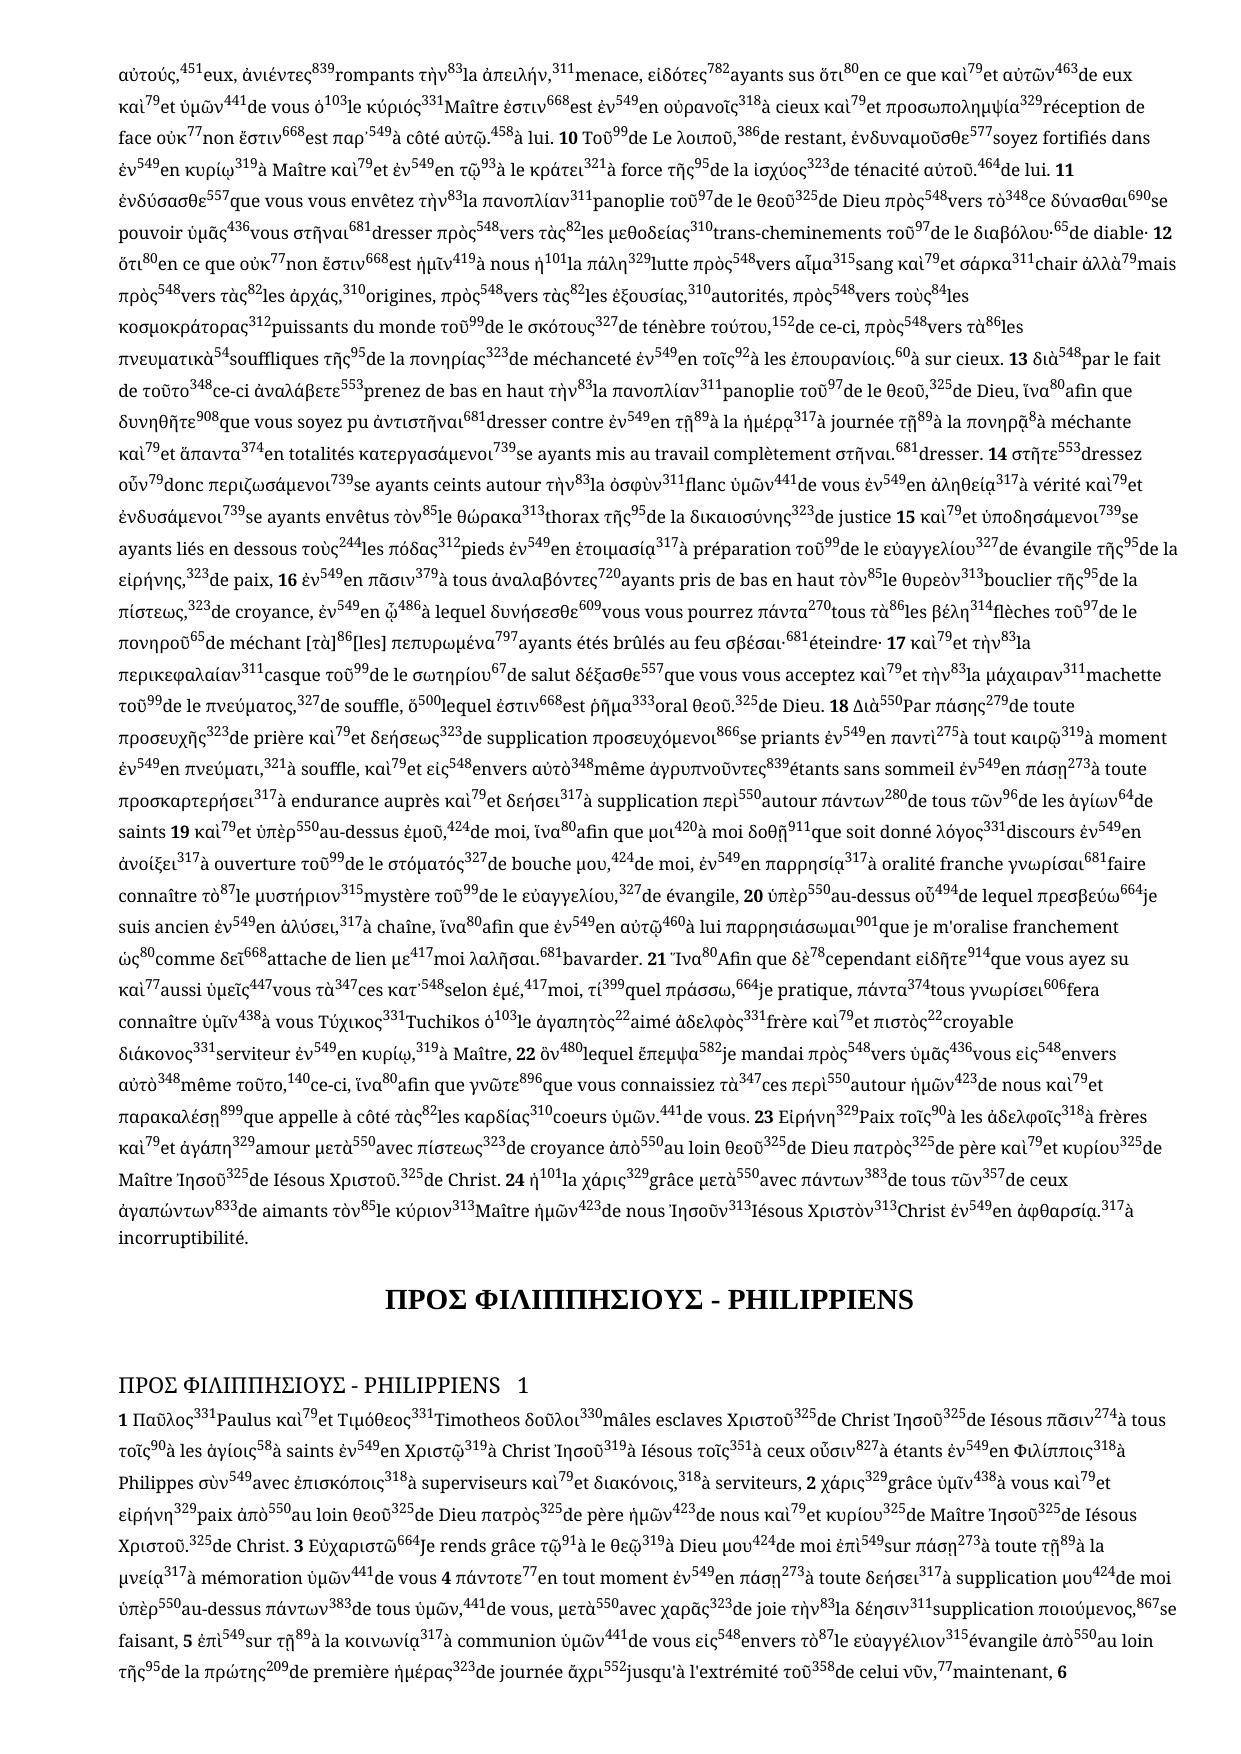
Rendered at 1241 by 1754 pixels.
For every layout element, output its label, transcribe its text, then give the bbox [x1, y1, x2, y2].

text 1 Παῦλος331Paulus καὶ79et Τιμόθεος331Timotheos δοῦλοι330mâles esclaves Χριστοῦ325de Christ Ἰησοῦ325de Iésous πᾶσιν274à tous τοῖς90à les ἁγίοις58à saints ἐν549en Χριστῷ319à Christ Ἰησοῦ319à Iésous τοῖς351à ceux οὖσιν827à étants ἐν549en Φιλίπποις318à Philippes σὺν549avec ἐπισκόποις318à superviseurs καὶ79et διακόνοις,318à serviteurs, 2 χάρις329grâce ὑμῖν438à vous καὶ79et εἰρήνη329paix ἀπὸ550au loin θεοῦ325de Dieu πατρὸς325de père ἡμῶν423de nous καὶ79et κυρίου325de Maître Ἰησοῦ325de Iésous Χριστοῦ.325de Christ. 3 Εὐχαριστῶ664Je rends grâce τῷ91à le θεῷ319à Dieu μου424de moi ἐπὶ549sur πάσῃ273à toute τῇ89à la μνείᾳ317à mémoration ὑμῶν441de vous 4 πάντοτε77en tout moment ἐν549en πάσῃ273à toute δεήσει317à supplication μου424de moi ὑπὲρ550au-dessus πάντων383de tous ὑμῶν,441de vous, μετὰ550avec χαρᾶς323de joie τὴν83la δέησιν311supplication ποιούμενος,867se faisant, 5 ἐπὶ549sur τῇ89à la κοινωνίᾳ317à communion ὑμῶν441de vous εἰς548envers τὸ87le εὐαγγέλιον315évangile ἀπὸ550au loin τῆς95de la πρώτης209de première ἡμέρας323de journée ἄχρι552jusqu'à l'extrémité τοῦ358de celui νῦν,77maintenant, 6 πεποιθὼς783ayant persuadé αὐτὸ348même τοῦτο,140ce-ci, ὅτι80en ce que ὁ364celui ἐναρξάμενος740se ayant originé dedans ἐν549en ὑμῖν438à vous ἔργον315travail ἀγαθὸν6bon ἐπιτελέσει606achèvera au-dessus ἄχρι552jusqu'à l'extrémité ἡμέρας323de journée Χριστοῦ325de Christ Ἰησοῦ·325de Iésous· 7 Καθώς77De haut en bas comme ἐστιν668est δίκαιον49juste ἐμοὶ420à moi τοῦτο348ce-ci φρονεῖν689penser ὑπὲρ550au-dessus πάντων383de tous ὑμῶν441de vous διὰ548par le fait de τὸ348ce ἔχειν689avoir με417moi ἐν549en τῇ249à la καρδίᾳ317à coeur ὑμᾶς,436vous, ἔν549en τε79en outre τοῖς90à les δεσμοῖς318à liens μου424de moi καὶ79et ἐν549en τῇ89à la ἀπολογίᾳ317à apologie καὶ79et βεβαιώσει317à confirmation τοῦ99de le εὐαγγελίου327de évangile συγκοινωνούς312communiants avec μου424de moi τῆς95de la χάριτος323de grâce πάντας372tous ὑμᾶς436vous ὄντας.821étants. 8 μάρτυς331témoin γάρ79car μου424de moi ὁ103le θεὸς331Dieu ὡς77comme ἐπιποθῶ664je désire au-dessus πάντας372tous ὑμᾶς436vous ἐν549en σπλάγχνοις320à entrailles Χριστοῦ325de Christ Ἰησοῦ.325de Iésous. 9 Καὶ79Et τοῦτο348ce-ci προσεύχομαι,670je me prie, ἵνα80afin que ἡ101la ἀγάπη329amour ὑμῶν441de vous ἔτι77encore μᾶλλον77davantage καὶ79et μᾶλλον77davantage περισσεύῃ921que surabonde ἐν549en ἐπιγνώσει317à reconnaissance καὶ79et πάσῃ273à toute αἰσθήσει317à perception 10 εἰς548envers τὸ348ce δοκιμάζειν689éprouver ὑμᾶς436vous τὰ347ces διαφέροντα,823différants, ἵνα80afin que ἦτε918que vous soyez εἰλικρινεῖς70sincères καὶ79et ἀπρόσκοποι70irréprochables εἰς548envers ἡμέραν311journée Χριστοῦ,325de Christ, 11 πεπληρωμένοι812ayants étés faits plénitude καρπὸν313fruit δικαιοσύνης323de justice τὸν346celui διὰ550par Ἰησοῦ325de Iésous Χριστοῦ325de Christ εἰς548envers δόξαν311gloire καὶ79et ἔπαινον313surlouange θεοῦ.325de Dieu. 12 Γινώσκειν689Connaître δὲ78cependant ὑμᾶς436vous βούλομαι,670je m'ai dessein, ἀδελφοί,336frères, ὅτι80en ce que τὰ365ces κατ᾽548selon ἐμὲ417moi μᾶλλον77davantage εἰς548envers προκοπὴν311progression τοῦ99de le εὐαγγελίου327de évangile ἐλήλυθεν,642a venu, 13 ὥστε80de sorte que τοὺς84les δεσμούς312liens μου424de moi φανεροὺς31visibles ἐν549en Χριστῷ319à Christ γενέσθαι682se devenir ἐν549en ὅλῳ277à tout entier τῷ93à le πραιτωρίῳ321à prétoire καὶ79et τοῖς90à les λοιποῖς377à restants πᾶσιν,274à tous, 14 καὶ79et τοὺς84les πλείονας3plus nombreusement τῶν96de les ἀδελφῶν324de frères ἐν549en κυρίῳ319à Maître πεποιθότας769ayants persuadés τοῖς90à les δεσμοῖς318à liens μου424de moi περισσοτέρως77plus surabondamment τολμᾶν689oser ἀφόβως77sans effrayement τὸν85le λόγον313discours λαλεῖν.689bavarder. 15 τινὲς389des quelconques μὲν79certes καὶ77aussi διὰ548par le fait de φθόνον313envie καὶ79et ἔριν,311discorde, τινὲς389des quelconques δὲ78cependant καὶ77aussi δι᾽548par le fait de εὐδοκίαν311estimation en bien τὸν85le Χριστὸν313Christ κηρύσσουσιν·667annoncent· 16 οἱ363ceux μὲν77certes ἐξ550hors ἀγάπης,323de amour, εἰδότες782ayants sus ὅτι80en ce que εἰς548envers ἀπολογίαν311apologie τοῦ99de le εὐαγγελίου327de évangile κεῖμαι,670je me couche, 17 οἱ363ceux δὲ78cependant ἐξ550hors ἐριθείας323de rivalité τὸν85le Χριστὸν313Christ καταγγέλλουσιν,667annoncent de haut en bas, οὐχ77non ἁγνῶς,77consacrement, οἰόμενοι866se imaginants θλῖψιν311oppression ἐγείρειν689éveiller τοῖς90à les δεσμοῖς318à liens μου.424de moi. 18 Τί412Quel γάρ;79car; πλὴν79toutefois ὅτι80en ce que παντὶ275à tout τρόπῳ,319à manière, εἴτε79soit προφάσει317à apparence en avant εἴτε79soit ἀληθείᾳ,317à vérité, Χριστὸς331Christ καταγγέλλεται,680est annoncé de haut en bas, καὶ79et ἐν549en τούτῳ354à ce-ci χαίρω.664je suis de joie. Ἀλλὰ79Mais καὶ77aussi χαρήσομαι,615je serai été de joie, 19 οἶδα638j'ai su γὰρ79car ὅτι80en ce que τοῦτό366ce-ci μοι420à moi ἀποβήσεται612se débarquera εἰς548envers σωτηρίαν311sauvetage διὰ550par τῆς95de la ὑμῶν441de vous δεήσεως323de supplication καὶ79et ἐπιχορηγίας323de fourniture τοῦ99de le πνεύματος327de souffle Ἰησοῦ325de Iésous Χριστοῦ325de Christ 20 κατὰ548selon τὴν83la ἀποκαραδοκίαν311attente sérieuse καὶ79et ἐλπίδα311espérance μου,424de moi, ὅτι80en ce que ἐν549en οὐδενὶ380à aucun αἰσχυνθήσομαι615je serai eu honte ἀλλ᾽79mais ἐν549en πάσῃ273à toute παρρησίᾳ317à oralité franche ὡς80comme πάντοτε77en tout moment καὶ77aussi νῦν77maintenant μεγαλυνθήσεται619sera magnifié Χριστὸς331Christ ἐν549en τῷ93à le σώματί321à corps μου,424de moi, εἴτε79soit διὰ550par ζωῆς323de vie εἴτε79soit διὰ550par θανάτου.325de trépas. 21 Ἐμοὶ420à Moi γὰρ79car τὸ366ce ζῆν689vivre Χριστὸς331Christ καὶ79et τὸ366ce ἀποθανεῖν681mourir loin κέρδος.333gain. 22 εἰ80si δὲ78cependant τὸ366ce ζῆν689vivre ἐν549en σαρκί,317à chair, τοῦτό366ce-ci μοι420à moi καρπὸς331fruit ἔργου,327de travail, καὶ79et τί399quel αἱρήσομαι608je me ferai hérésie οὐ77non γνωρίζω.664je fais connaître. 23 συνέχομαι676je suis tenu ensemble δὲ78cependant ἐκ550hors τῶν98de les δύο,66de deux, τὴν83la ἐπιθυμίαν311désir en fureur ἔχων840ayant εἰς548envers τὸ348ce ἀναλῦσαι681détacher de bas en haut καὶ79et σὺν549avec Χριστῷ319à Christ εἶναι,689être, πολλῷ380à nombreux [γὰρ]79[car] μᾶλλον77davantage κρεῖσσον·77meilleurement· 24 τὸ366ce δὲ78cependant ἐπιμένειν689rester sur [ἐν]549[en] τῇ89à la σαρκὶ317à chair ἀναγκαιότερον49plus nécessaire δι᾽548par le fait de ὑμᾶς.436vous. 25 καὶ79et τοῦτο348ce-ci πεποιθὼς783ayant persuadé οἶδα638j'ai su ὅτι80en ce que μενῶ602je resterai καὶ79et παραμενῶ602je resterai à côté πᾶσιν377à tous ὑμῖν438à vous εἰς548envers τὴν83la ὑμῶν441de vous προκοπὴν311progression καὶ79et χαρὰν311joie τῆς95de la πίστεως,323de croyance, 26 ἵνα80afin que τὸ105le καύχημα333vantardise ὑμῶν441de vous περισσεύῃ921que surabonde ἐν549en Χριστῷ319à Christ Ἰησοῦ319à Iésous ἐν549en ἐμοὶ420à moi διὰ550par τῆς95de la ἐμῆς227de mienne παρουσίας323de présence πάλιν77de nouveau πρὸς548vers ὑμᾶς.436vous. 27 Μόνον77Seulement ἀξίως77dignement τοῦ99de le εὐαγγελίου327de évangile τοῦ97de le Χριστοῦ325de Christ πολιτεύεσθε,573que vous vous soyez citoyen, ἵνα80afin que εἴτε79soit ἐλθὼν721ayant venu καὶ79et ἰδὼν721ayant vu ὑμᾶς436vous εἴτε79soit ἀπὼν840étant au loin ἀκούω917que j'écoute τὰ347ces περὶ550autour ὑμῶν,441de vous, ὅτι80en ce que στήκετε665vous tenez debout ἐν549en ἑνὶ187à un πνεύματι,321à souffle, μιᾷ183à une ψυχῇ317à âme συναθλοῦντες839luttants en athlète avec τῇ89à la πίστει317à croyance τοῦ99de le εὐαγγελίου327de évangile 28 καὶ79et μὴ77ne pas πτυρόμενοι890étants épouvantés ἐν549en μηδενὶ380à ne pas un ὑπὸ550sous τῶν357de ceux ἀντικειμένων,860de se couchants contre, ἥτις496laquelle une quelconque ἐστὶν668est αὐτοῖς457à eux ἔνδειξις329indication ἀπωλείας,323de perte complète, ὑμῶν441de vous δὲ78cependant σωτηρίας,323de sauvetage, καὶ79et τοῦτο366ce-ci ἀπὸ550au loin θεοῦ·325de Dieu· 29 ὅτι80en ce que ὑμῖν438à vous ἐχαρίσθη600fut fait grâce τὸ366ce ὑπὲρ550au-dessus Χριστοῦ,325de Christ, οὐ77non μόνον77seulement τὸ366ce εἰς548envers αὐτὸν452lui πιστεύειν689croire ἀλλὰ79mais καὶ77aussi τὸ366ce ὑπὲρ550au-dessus αὐτοῦ464de lui πάσχειν,689souffrir, 30 τὸν85le αὐτὸν138même ἀγῶνα313combat ἔχοντες,839ayants, οἷον480tel que εἴδετε583vous vîtes ἐν549en ἐμοὶ420à moi καὶ79et νῦν77maintenant ἀκούετε665vous écoutez ἐν549en ἐμοί.420à moi. [118, 1404, 1181, 1684]
subtitle ΠΡΟΣ ΦΙΛΙΠΠΗΣΙΟΥΣ - PHILIPPIENS [118, 1282, 1181, 1316]
text 1 Τὰ110Les τέκνα,338enfants, ὑπακούετε569écoutez en soumission τοῖς90à les γονεῦσιν318à parents ὑμῶν441de vous [ἐν549[en κυρίῳ]·319à Maître]· τοῦτο366ce-ci γάρ79car ἐστιν668est δίκαιον.49juste. 2 τίμα570valorise τὸν85le πατέρα313père σου442de toi καὶ79et τὴν83la μητέρα,311mère, ἥτις496laquelle une quelconque ἐστὶν668est ἐντολὴ329commandement πρώτη212première ἐν549en ἐπαγγελίᾳ,317à promesse, 3 ἵνα80afin que εὖ77bien σοι439à toi γένηται905que se devienne καὶ79et ἔσῃ610tu te seras μακροχρόνιος47longtemps ἐπὶ550sur τῆς95de la γῆς.323de terre. 4 Καὶ79Et οἱ108les πατέρες,336pères, μὴ79ne pas παροργίζετε569mettez en colère côte à côte τὰ86les τέκνα314enfants ὑμῶν441de vous ἀλλ᾽79mais ἐκτρέφετε569nourrissez à l'excès αὐτὰ453eux ἐν549en παιδείᾳ317à éducation καὶ79et νουθεσίᾳ317à admonition κυρίου.325de Maître. 5 Οἱ108Les δοῦλοι,336mâles esclaves, ὑπακούετε569écoutez en soumission τοῖς90à les κατὰ548selon σάρκα311chair κυρίοις318à Maîtres μετὰ550avec φόβου325de effroi καὶ79et τρόμου325de tremblement ἐν549en ἁπλότητι317à simplicité τῆς95de la καρδίας323de coeur ὑμῶν441de vous ὡς80comme τῷ91à le Χριστῷ,319à Christ, 6 μὴ79ne pas κατ᾽548selon ὀφθαλμοδουλείαν311servitude de l'oeil ὡς80comme ἀνθρωπάρεσκοι70plaisants aux humains ἀλλ᾽79mais ὡς80comme δοῦλοι330mâles esclaves Χριστοῦ325de Christ ποιοῦντες839faisants τὸ87le θέλημα315volonté τοῦ97de le θεοῦ325de Dieu ἐκ550hors ψυχῆς,323de âme, 7 μετ᾽550avec εὐνοίας323de bienveillance δουλεύοντες839étants esclaves ὡς80comme τῷ91à le κυρίῳ319à Maître καὶ79et οὐκ77non ἀνθρώποις,318à êtres humains, 8 εἰδότες782ayants sus ὅτι80en ce que ἕκαστος390chacun ἐάν340si le cas échéant τι375un quelconque ποιήσῃ899que fasse ἀγαθόν,55bon, τοῦτο348ce-ci κομίσεται612se prendra soigneusement παρὰ550à côté κυρίου325de Maître εἴτε79soit δοῦλος331mâle esclave εἴτε79soit ἐλεύθερος.71libre. 9 Καὶ79Et οἱ108les κύριοι,336Maîtres, τὰ86les αὐτὰ347mêmes ποιεῖτε569faites πρὸς548vers αὐτούς,451eux, ἀνιέντες839rompants τὴν83la ἀπειλήν,311menace, εἰδότες782ayants sus ὅτι80en ce que καὶ79et αὐτῶν463de eux καὶ79et ὑμῶν441de vous ὁ103le κύριός331Maître ἐστιν668est ἐν549en οὐρανοῖς318à cieux καὶ79et προσωπολημψία329réception de face οὐκ77non ἔστιν668est παρ᾽549à côté αὐτῷ.458à lui. 10 Τοῦ99de Le λοιποῦ,386de restant, ἐνδυναμοῦσθε577soyez fortifiés dans ἐν549en κυρίῳ319à Maître καὶ79et ἐν549en τῷ93à le κράτει321à force τῆς95de la ἰσχύος323de ténacité αὐτοῦ.464de lui. 11 ἐνδύσασθε557que vous vous envêtez τὴν83la πανοπλίαν311panoplie τοῦ97de le θεοῦ325de Dieu πρὸς548vers τὸ348ce δύνασθαι690se pouvoir ὑμᾶς436vous στῆναι681dresser πρὸς548vers τὰς82les μεθοδείας310trans-cheminements τοῦ97de le διαβόλου·65de diable· 12 ὅτι80en ce que οὐκ77non ἔστιν668est ἡμῖν419à nous ἡ101la πάλη329lutte πρὸς548vers αἷμα315sang καὶ79et σάρκα311chair ἀλλὰ79mais πρὸς548vers τὰς82les ἀρχάς,310origines, πρὸς548vers τὰς82les ἐξουσίας,310autorités, πρὸς548vers τοὺς84les κοσμοκράτορας312puissants du monde τοῦ99de le σκότους327de ténèbre τούτου,152de ce-ci, πρὸς548vers τὰ86les πνευματικὰ54souffliques τῆς95de la πονηρίας323de méchanceté ἐν549en τοῖς92à les ἐπουρανίοις.60à sur cieux. 13 διὰ548par le fait de τοῦτο348ce-ci ἀναλάβετε553prenez de bas en haut τὴν83la πανοπλίαν311panoplie τοῦ97de le θεοῦ,325de Dieu, ἵνα80afin que δυνηθῆτε908que vous soyez pu ἀντιστῆναι681dresser contre ἐν549en τῇ89à la ἡμέρᾳ317à journée τῇ89à la πονηρᾷ8à méchante καὶ79et ἅπαντα374en totalités κατεργασάμενοι739se ayants mis au travail complètement στῆναι.681dresser. 14 στῆτε553dressez οὖν79donc περιζωσάμενοι739se ayants ceints autour τὴν83la ὀσφὺν311flanc ὑμῶν441de vous ἐν549en ἀληθείᾳ317à vérité καὶ79et ἐνδυσάμενοι739se ayants envêtus τὸν85le θώρακα313thorax τῆς95de la δικαιοσύνης323de justice 15 καὶ79et ὑποδησάμενοι739se ayants liés en dessous τοὺς244les πόδας312pieds ἐν549en ἑτοιμασίᾳ317à préparation τοῦ99de le εὐαγγελίου327de évangile τῆς95de la εἰρήνης,323de paix, 16 ἐν549en πᾶσιν379à tous ἀναλαβόντες720ayants pris de bas en haut τὸν85le θυρεὸν313bouclier τῆς95de la πίστεως,323de croyance, ἐν549en ᾧ486à lequel δυνήσεσθε609vous vous pourrez πάντα270tous τὰ86les βέλη314flèches τοῦ97de le πονηροῦ65de méchant [τὰ]86[les] πεπυρωμένα797ayants étés brûlés au feu σβέσαι·681éteindre· 17 καὶ79et τὴν83la περικεφαλαίαν311casque τοῦ99de le σωτηρίου67de salut δέξασθε557que vous vous acceptez καὶ79et τὴν83la μάχαιραν311machette τοῦ99de le πνεύματος,327de souffle, ὅ500lequel ἐστιν668est ῥῆμα333oral θεοῦ.325de Dieu. 18 Διὰ550Par πάσης279de toute προσευχῆς323de prière καὶ79et δεήσεως323de supplication προσευχόμενοι866se priants ἐν549en παντὶ275à tout καιρῷ319à moment ἐν549en πνεύματι,321à souffle, καὶ79et εἰς548envers αὐτὸ348même ἀγρυπνοῦντες839étants sans sommeil ἐν549en πάσῃ273à toute προσκαρτερήσει317à endurance auprès καὶ79et δεήσει317à supplication περὶ550autour πάντων280de tous τῶν96de les ἁγίων64de saints 19 καὶ79et ὑπὲρ550au-dessus ἐμοῦ,424de moi, ἵνα80afin que μοι420à moi δοθῇ911que soit donné λόγος331discours ἐν549en ἀνοίξει317à ouverture τοῦ99de le στόματός327de bouche μου,424de moi, ἐν549en παρρησίᾳ317à oralité franche γνωρίσαι681faire connaître τὸ87le μυστήριον315mystère τοῦ99de le εὐαγγελίου,327de évangile, 20 ὑπὲρ550au-dessus οὗ494de lequel πρεσβεύω664je suis ancien ἐν549en ἁλύσει,317à chaîne, ἵνα80afin que ἐν549en αὐτῷ460à lui παρρησιάσωμαι901que je m'oralise franchement ὡς80comme δεῖ668attache de lien με417moi λαλῆσαι.681bavarder. 21 Ἵνα80Afin que δὲ78cependant εἰδῆτε914que vous ayez su καὶ77aussi ὑμεῖς447vous τὰ347ces κατ᾽548selon ἐμέ,417moi, τί399quel πράσσω,664je pratique, πάντα374tous γνωρίσει606fera connaître ὑμῖν438à vous Τύχικος331Tuchikos ὁ103le ἀγαπητὸς22aimé ἀδελφὸς331frère καὶ79et πιστὸς22croyable διάκονος331serviteur ἐν549en κυρίῳ,319à Maître, 22 ὃν480lequel ἔπεμψα582je mandai πρὸς548vers ὑμᾶς436vous εἰς548envers αὐτὸ348même τοῦτο,140ce-ci, ἵνα80afin que γνῶτε896que vous connaissiez τὰ347ces περὶ550autour ἡμῶν423de nous καὶ79et παρακαλέσῃ899que appelle à côté τὰς82les καρδίας310coeurs ὑμῶν.441de vous. 23 Εἰρήνη329Paix τοῖς90à les ἀδελφοῖς318à frères καὶ79et ἀγάπη329amour μετὰ550avec πίστεως323de croyance ἀπὸ550au loin θεοῦ325de Dieu πατρὸς325de père καὶ79et κυρίου325de Maître Ἰησοῦ325de Iésous Χριστοῦ.325de Christ. 24 ἡ101la χάρις329grâce μετὰ550avec πάντων383de tous τῶν357de ceux ἀγαπώντων833de aimants τὸν85le κύριον313Maître ἡμῶν423de nous Ἰησοῦν313Iésous Χριστὸν313Christ ἐν549en ἀφθαρσίᾳ.317à incorruptibilité. [118, 59, 1181, 1250]
text ΠΡΟΣ ΦΙΛΙΠΠΗΣΙΟΥΣ - PHILIPPIENS 1 [118, 1370, 1181, 1399]
